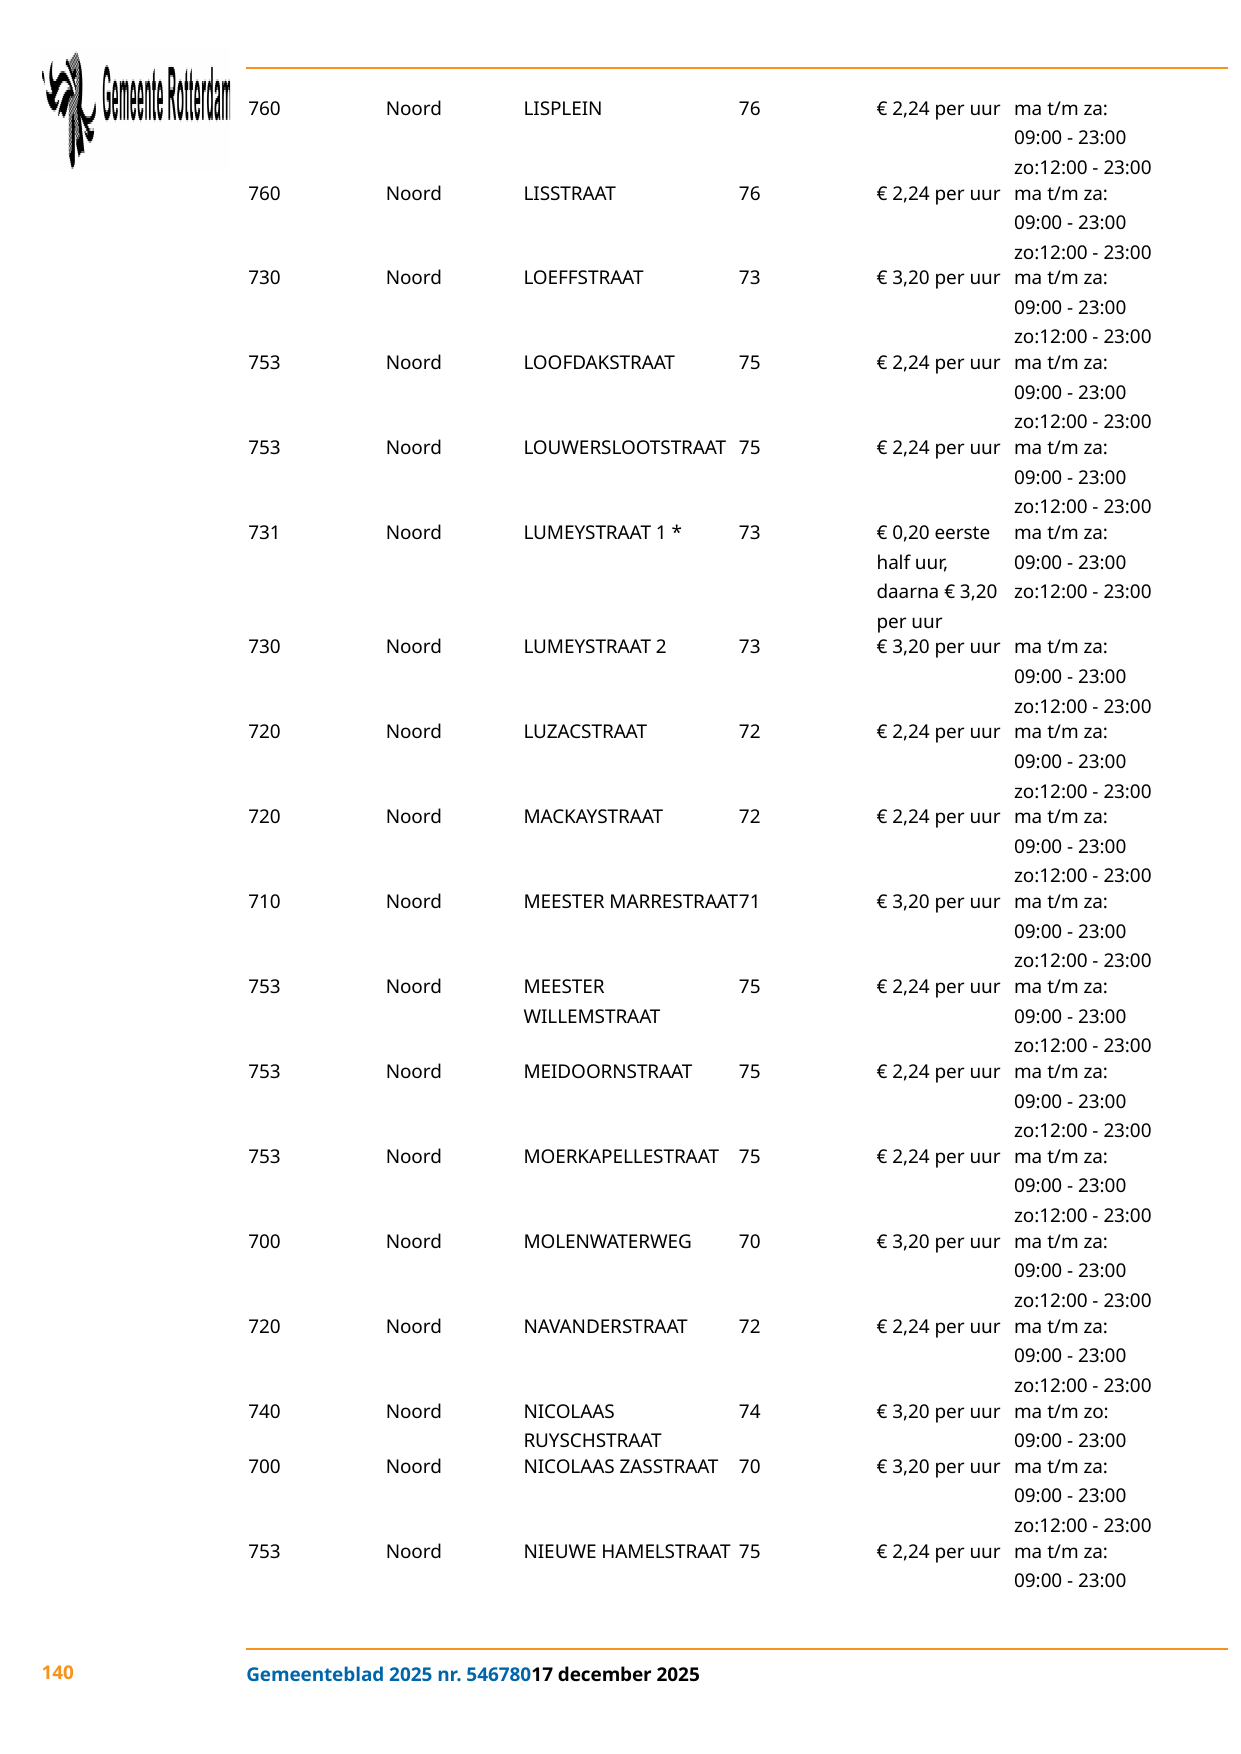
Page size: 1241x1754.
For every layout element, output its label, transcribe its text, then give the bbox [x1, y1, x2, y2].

table_cell € 3,20 per uur [876, 634, 1014, 719]
table_cell € 2,24 per uur [876, 1058, 1014, 1143]
table_cell LUZACSTRAAT [523, 719, 739, 803]
table_cell Noord [386, 350, 523, 434]
table_cell Noord [386, 1398, 523, 1453]
table_cell Noord [386, 719, 523, 803]
table_cell 753 [248, 434, 386, 519]
table_cell 73 [739, 265, 876, 349]
table_cell 760 [248, 95, 386, 180]
table_cell ma t/m za: 09:00 - 23:00 zo:12:00 - 23:00 [1014, 634, 1152, 719]
table_cell Noord [386, 1143, 523, 1228]
table_cell ma t/m za: 09:00 - 23:00 zo:12:00 - 23:00 [1014, 180, 1152, 264]
picture [41, 47, 231, 172]
table_cell 70 [739, 1453, 876, 1538]
table_cell 72 [739, 1313, 876, 1398]
table_cell ma t/m za: 09:00 - 23:00 zo:12:00 - 23:00 [1014, 889, 1152, 973]
table_cell 731 [248, 519, 386, 634]
table_cell 75 [739, 1143, 876, 1228]
table_cell Noord [386, 1058, 523, 1143]
table_cell NAVANDERSTRAAT [523, 1313, 739, 1398]
table_cell Noord [386, 1538, 523, 1593]
table_cell 76 [739, 95, 876, 180]
table_cell 730 [248, 634, 386, 719]
table_cell LUMEYSTRAAT 2 [523, 634, 739, 719]
table_cell € 2,24 per uur [876, 719, 1014, 803]
table_cell € 2,24 per uur [876, 804, 1014, 888]
table_cell ma t/m za: 09:00 - 23:00 zo:12:00 - 23:00 [1014, 1313, 1152, 1398]
table_cell € 3,20 per uur [876, 889, 1014, 973]
table_cell ma t/m za: 09:00 - 23:00 zo:12:00 - 23:00 [1014, 1058, 1152, 1143]
table_cell ma t/m za: 09:00 - 23:00 zo:12:00 - 23:00 [1014, 95, 1152, 180]
table_cell ma t/m za: 09:00 - 23:00 zo:12:00 - 23:00 [1014, 719, 1152, 803]
table_cell ma t/m za: 09:00 - 23:00 zo:12:00 - 23:00 [1014, 1453, 1152, 1538]
table_cell 72 [739, 804, 876, 888]
table_cell 70 [739, 1228, 876, 1313]
table_cell € 0,20 eerste half uur, daarna € 3,20 per uur [876, 519, 1014, 634]
table_cell MACKAYSTRAAT [523, 804, 739, 888]
table_cell ma t/m za: 09:00 - 23:00 zo:12:00 - 23:00 [1014, 804, 1152, 888]
table_cell 760 [248, 180, 386, 264]
table_cell ma t/m za: 09:00 - 23:00 zo:12:00 - 23:00 [1014, 1228, 1152, 1313]
table_cell ma t/m za: 09:00 - 23:00 [1014, 1538, 1152, 1593]
table_cell LISPLEIN [523, 95, 739, 180]
table_cell LISSTRAAT [523, 180, 739, 264]
table_cell ma t/m zo: 09:00 - 23:00 [1014, 1398, 1152, 1453]
table_cell 720 [248, 1313, 386, 1398]
table_cell € 2,24 per uur [876, 1143, 1014, 1228]
table_cell MEESTER MARRESTRAAT [523, 889, 739, 973]
table_cell 75 [739, 973, 876, 1058]
table_cell MEESTER WILLEMSTRAAT [523, 973, 739, 1058]
table_cell 73 [739, 519, 876, 634]
table_cell Noord [386, 1313, 523, 1398]
table_cell 700 [248, 1453, 386, 1538]
table_cell ma t/m za: 09:00 - 23:00 zo:12:00 - 23:00 [1014, 1143, 1152, 1228]
table_cell € 2,24 per uur [876, 1313, 1014, 1398]
table_cell ma t/m za: 09:00 - 23:00 zo:12:00 - 23:00 [1014, 519, 1152, 634]
table_cell € 3,20 per uur [876, 1398, 1014, 1453]
table_cell ma t/m za: 09:00 - 23:00 zo:12:00 - 23:00 [1014, 265, 1152, 349]
table_cell 720 [248, 719, 386, 803]
table_cell Noord [386, 519, 523, 634]
table_cell 71 [739, 889, 876, 973]
table_cell 720 [248, 804, 386, 888]
table_cell 74 [739, 1398, 876, 1453]
table_cell 73 [739, 634, 876, 719]
table_cell 75 [739, 350, 876, 434]
table_cell Noord [386, 180, 523, 264]
table_cell € 2,24 per uur [876, 973, 1014, 1058]
table_cell € 3,20 per uur [876, 1228, 1014, 1313]
table_cell LOOFDAKSTRAAT [523, 350, 739, 434]
table_cell 710 [248, 889, 386, 973]
table_cell LOEFFSTRAAT [523, 265, 739, 349]
table_cell € 2,24 per uur [876, 1538, 1014, 1593]
table_cell NICOLAAS ZASSTRAAT [523, 1453, 739, 1538]
table_cell ma t/m za: 09:00 - 23:00 zo:12:00 - 23:00 [1014, 434, 1152, 519]
table_cell MOERKAPELLESTRAAT [523, 1143, 739, 1228]
table_cell ma t/m za: 09:00 - 23:00 zo:12:00 - 23:00 [1014, 350, 1152, 434]
table_cell Noord [386, 634, 523, 719]
table_cell 753 [248, 973, 386, 1058]
table_cell 700 [248, 1228, 386, 1313]
table_cell € 3,20 per uur [876, 1453, 1014, 1538]
table_cell € 3,20 per uur [876, 265, 1014, 349]
table_cell 75 [739, 434, 876, 519]
table_cell Noord [386, 95, 523, 180]
table_cell Noord [386, 265, 523, 349]
table_cell Noord [386, 973, 523, 1058]
table_cell 753 [248, 1143, 386, 1228]
table_cell 730 [248, 265, 386, 349]
table_cell Noord [386, 434, 523, 519]
table_cell € 2,24 per uur [876, 350, 1014, 434]
table_cell NIEUWE HAMELSTRAAT [523, 1538, 739, 1593]
table_cell ma t/m za: 09:00 - 23:00 zo:12:00 - 23:00 [1014, 973, 1152, 1058]
table_cell MEIDOORNSTRAAT [523, 1058, 739, 1143]
table_cell LUMEYSTRAAT 1 * [523, 519, 739, 634]
table_cell Noord [386, 1453, 523, 1538]
table_cell MOLENWATERWEG [523, 1228, 739, 1313]
table_cell € 2,24 per uur [876, 95, 1014, 180]
table_cell 76 [739, 180, 876, 264]
table_cell Noord [386, 1228, 523, 1313]
table_cell 72 [739, 719, 876, 803]
table_cell NICOLAAS RUYSCHSTRAAT [523, 1398, 739, 1453]
table_cell 75 [739, 1058, 876, 1143]
table_cell 753 [248, 350, 386, 434]
table_cell LOUWERSLOOTSTRAAT [523, 434, 739, 519]
table_cell Noord [386, 889, 523, 973]
table_cell € 2,24 per uur [876, 434, 1014, 519]
table_cell 753 [248, 1058, 386, 1143]
table_cell 740 [248, 1398, 386, 1453]
table_cell 75 [739, 1538, 876, 1593]
table_cell 753 [248, 1538, 386, 1593]
table_cell Noord [386, 804, 523, 888]
table_cell € 2,24 per uur [876, 180, 1014, 264]
